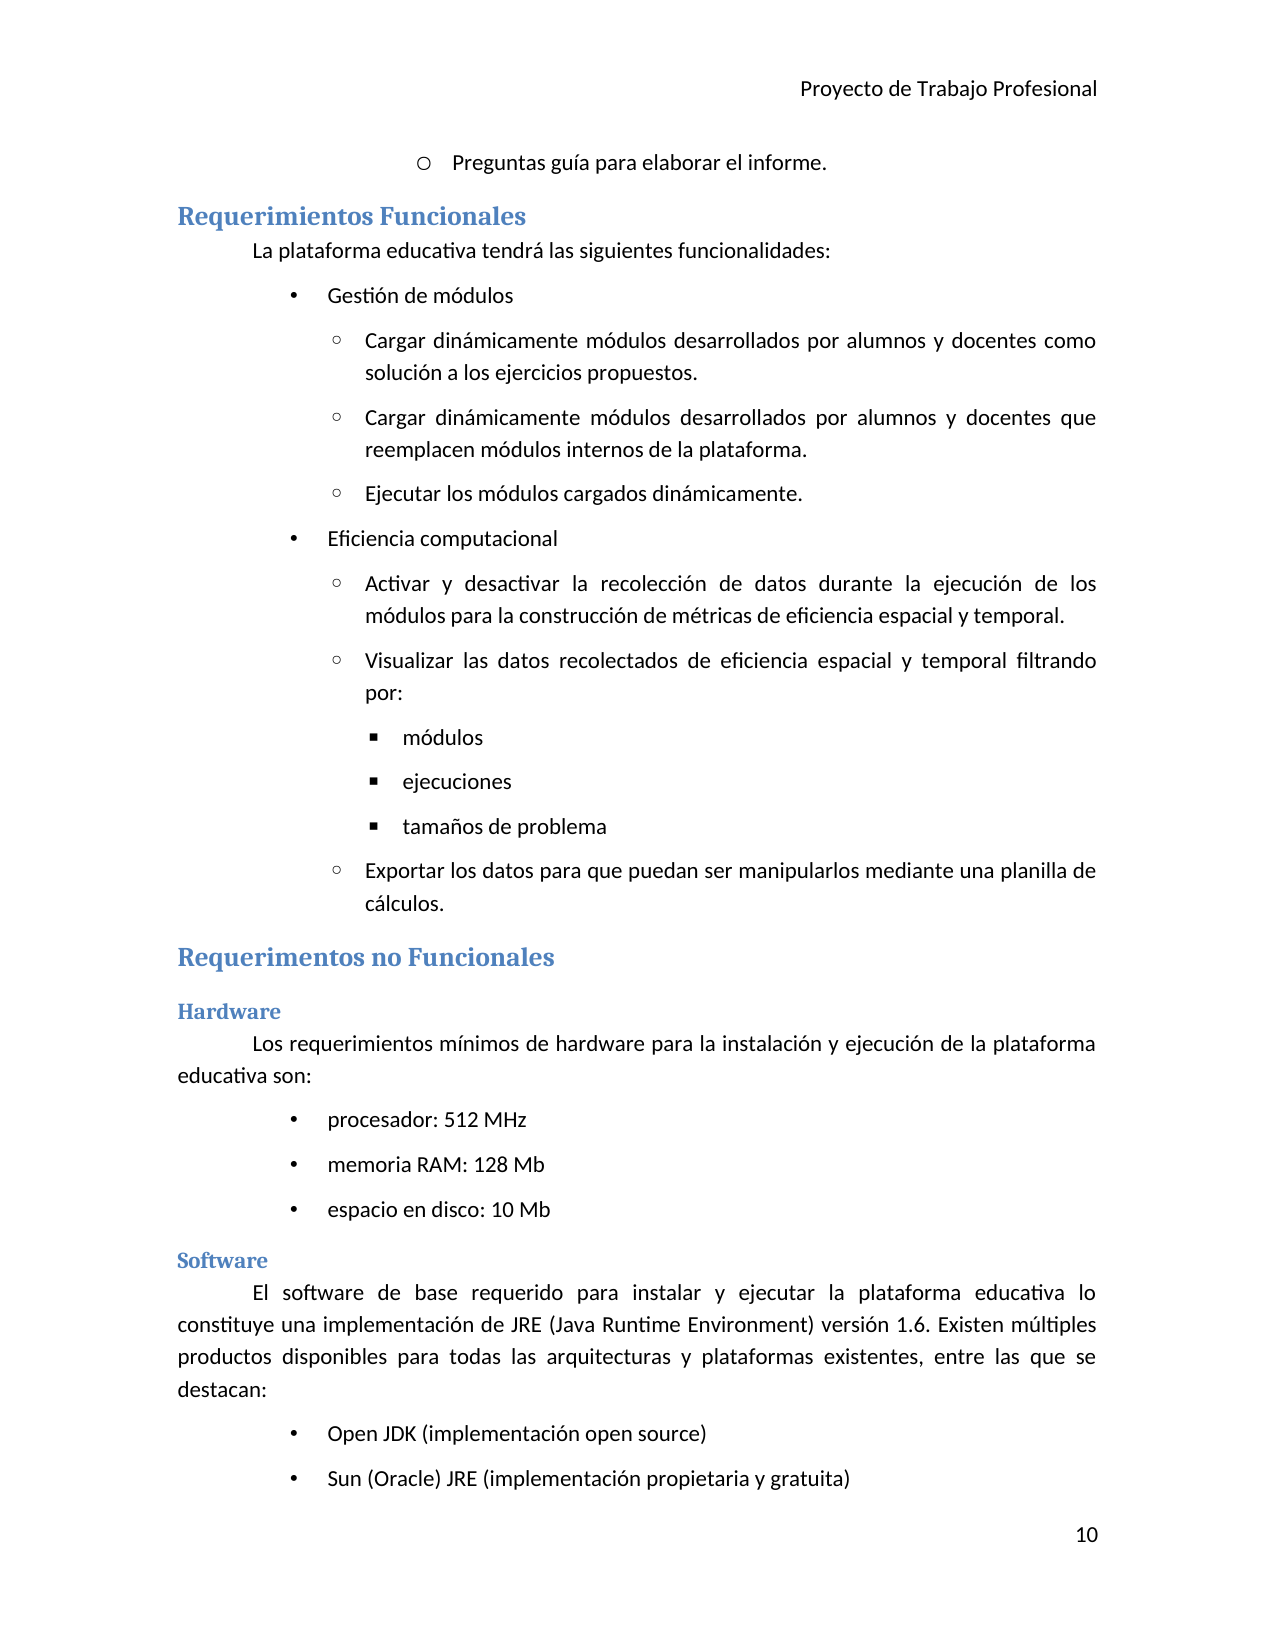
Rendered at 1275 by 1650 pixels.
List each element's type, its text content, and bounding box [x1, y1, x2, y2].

list Cargar dinámicamente módulos desarrollados por alumnos y docentes que reemplacen módulos internos de la plataforma. [327, 403, 1098, 463]
subtitle Requerimientos Funcionales [177, 201, 1098, 232]
list Sun (Oracle) JRE (implementación propietaria y gratuita) [290, 1464, 1098, 1492]
list Gestión de módulos [290, 281, 1098, 309]
list Exportar los datos para que puedan ser manipularlos mediante una planilla de cálculos. [327, 857, 1098, 917]
text La plataforma educativa tendrá las siguientes funcionalidades: [177, 236, 1098, 264]
list memoria RAM: 128 Mb [290, 1150, 1098, 1178]
subtitle Hardware [177, 998, 1098, 1025]
list Activar y desactivar la recolección de datos durante la ejecución de los módulos para la construcción de métricas de eficiencia espacial y temporal. [327, 569, 1098, 629]
list procesador: 512 MHz [290, 1106, 1098, 1133]
list Open JDK (implementación open source) [290, 1419, 1098, 1447]
list espacio en disco: 10 Mb [290, 1195, 1098, 1223]
list tamaños de problema [365, 812, 1098, 840]
list Visualizar las datos recolectados de eficiencia espacial y temporal filtrando por: [327, 646, 1098, 706]
list módulos [365, 723, 1098, 751]
list Preguntas guía para elaborar el informe. [326, 148, 1098, 176]
subtitle Requerimentos no Funcionales [177, 942, 1098, 973]
list Cargar dinámicamente módulos desarrollados por alumnos y docentes como solución a los ejercicios propuestos. [327, 326, 1098, 386]
subtitle Software [177, 1248, 1098, 1274]
list Ejecutar los módulos cargados dinámicamente. [327, 479, 1098, 507]
text El software de base requerido para instalar y ejecutar la plataforma educativa lo constituye una implementación de JRE (Java Runtime Environment) versión 1.6. Existen múltiples productos disponibles para todas las arquitecturas y plataformas existentes, entre las que se destacan: [177, 1278, 1098, 1403]
list ejecuciones [365, 767, 1098, 795]
list Eficiencia computacional [290, 524, 1098, 552]
text Los requerimientos mínimos de hardware para la instalación y ejecución de la plataforma educativa son: [177, 1029, 1098, 1089]
